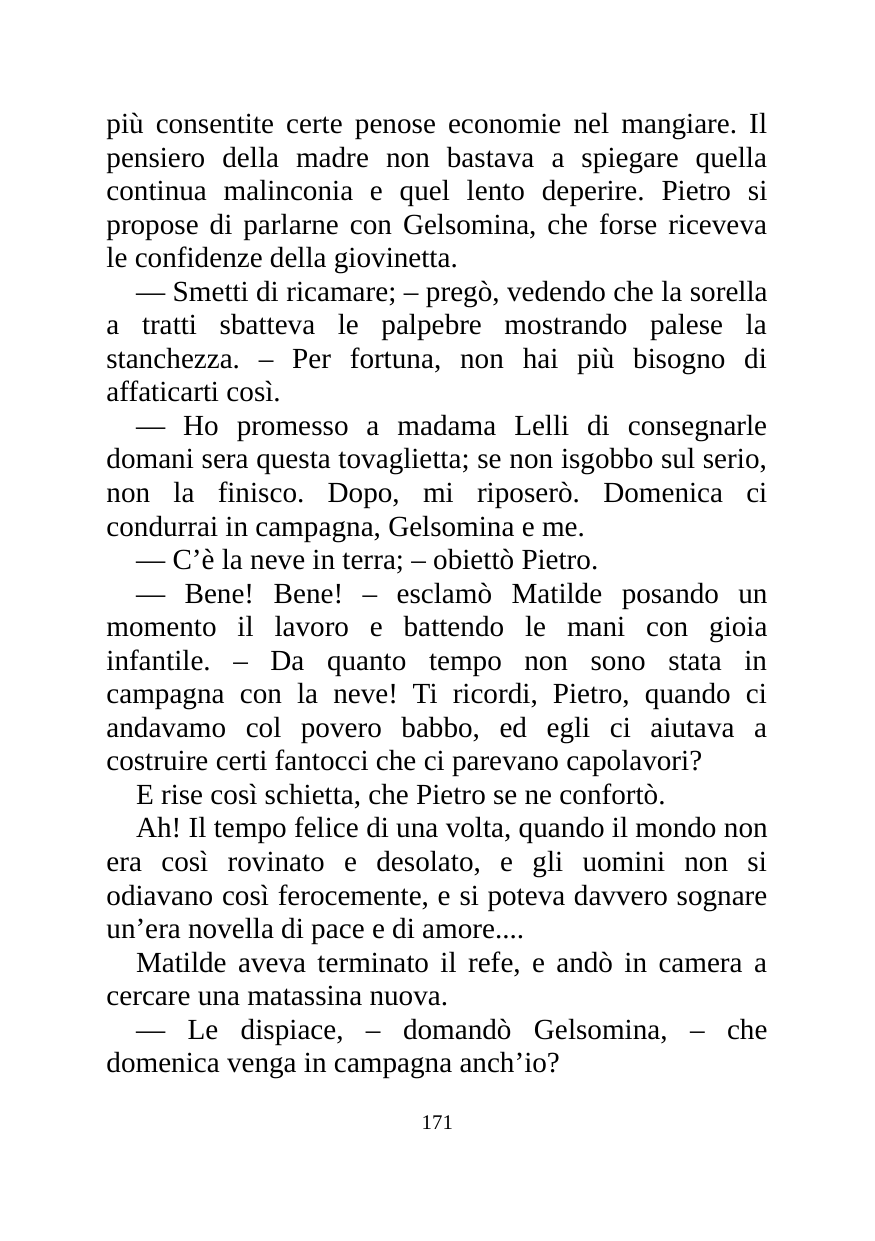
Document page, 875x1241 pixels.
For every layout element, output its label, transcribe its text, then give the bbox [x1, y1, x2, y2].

text — Le dispiace, – domandò Gelsomina, – che domenica venga in campagna anch’io? [106, 1012, 768, 1079]
text E rise così schietta, che Pietro se ne confortò. [106, 777, 768, 811]
text — C’è la neve in terra; – obiettò Pietro. [106, 542, 768, 576]
text — Ho promesso a madama Lelli di consegnarle domani sera questa tovaglietta; se non isgobbo sul serio, non la finisco. Dopo, mi riposerò. Domenica ci condurrai in campagna, Gelsomina e me. [106, 408, 768, 542]
text più consentite certe penose economie nel mangiare. Il pensiero della madre non bastava a spiegare quella continua malinconia e quel lento deperire. Pietro si propose di parlarne con Gelsomina, che forse riceveva le confidenze della giovinetta. [106, 106, 768, 274]
text Matilde aveva terminato il refe, e andò in camera a cercare una matassina nuova. [106, 945, 768, 1012]
text Ah! Il tempo felice di una volta, quando il mondo non era così rovinato e desolato, e gli uomini non si odiavano così ferocemente, e si poteva davvero sognare un’era novella di pace e di amore.... [106, 811, 768, 945]
text — Bene! Bene! – esclamò Matilde posando un momento il lavoro e battendo le mani con gioia infantile. – Da quanto tempo non sono stata in campagna con la neve! Ti ricordi, Pietro, quando ci andavamo col povero babbo, ed egli ci aiutava a costruire certi fantocci che ci parevano capolavori? [106, 576, 768, 777]
text — Smetti di ricamare; – pregò, vedendo che la sorella a tratti sbatteva le palpebre mostrando palese la stanchezza. – Per fortuna, non hai più bisogno di affaticarti così. [106, 274, 768, 408]
